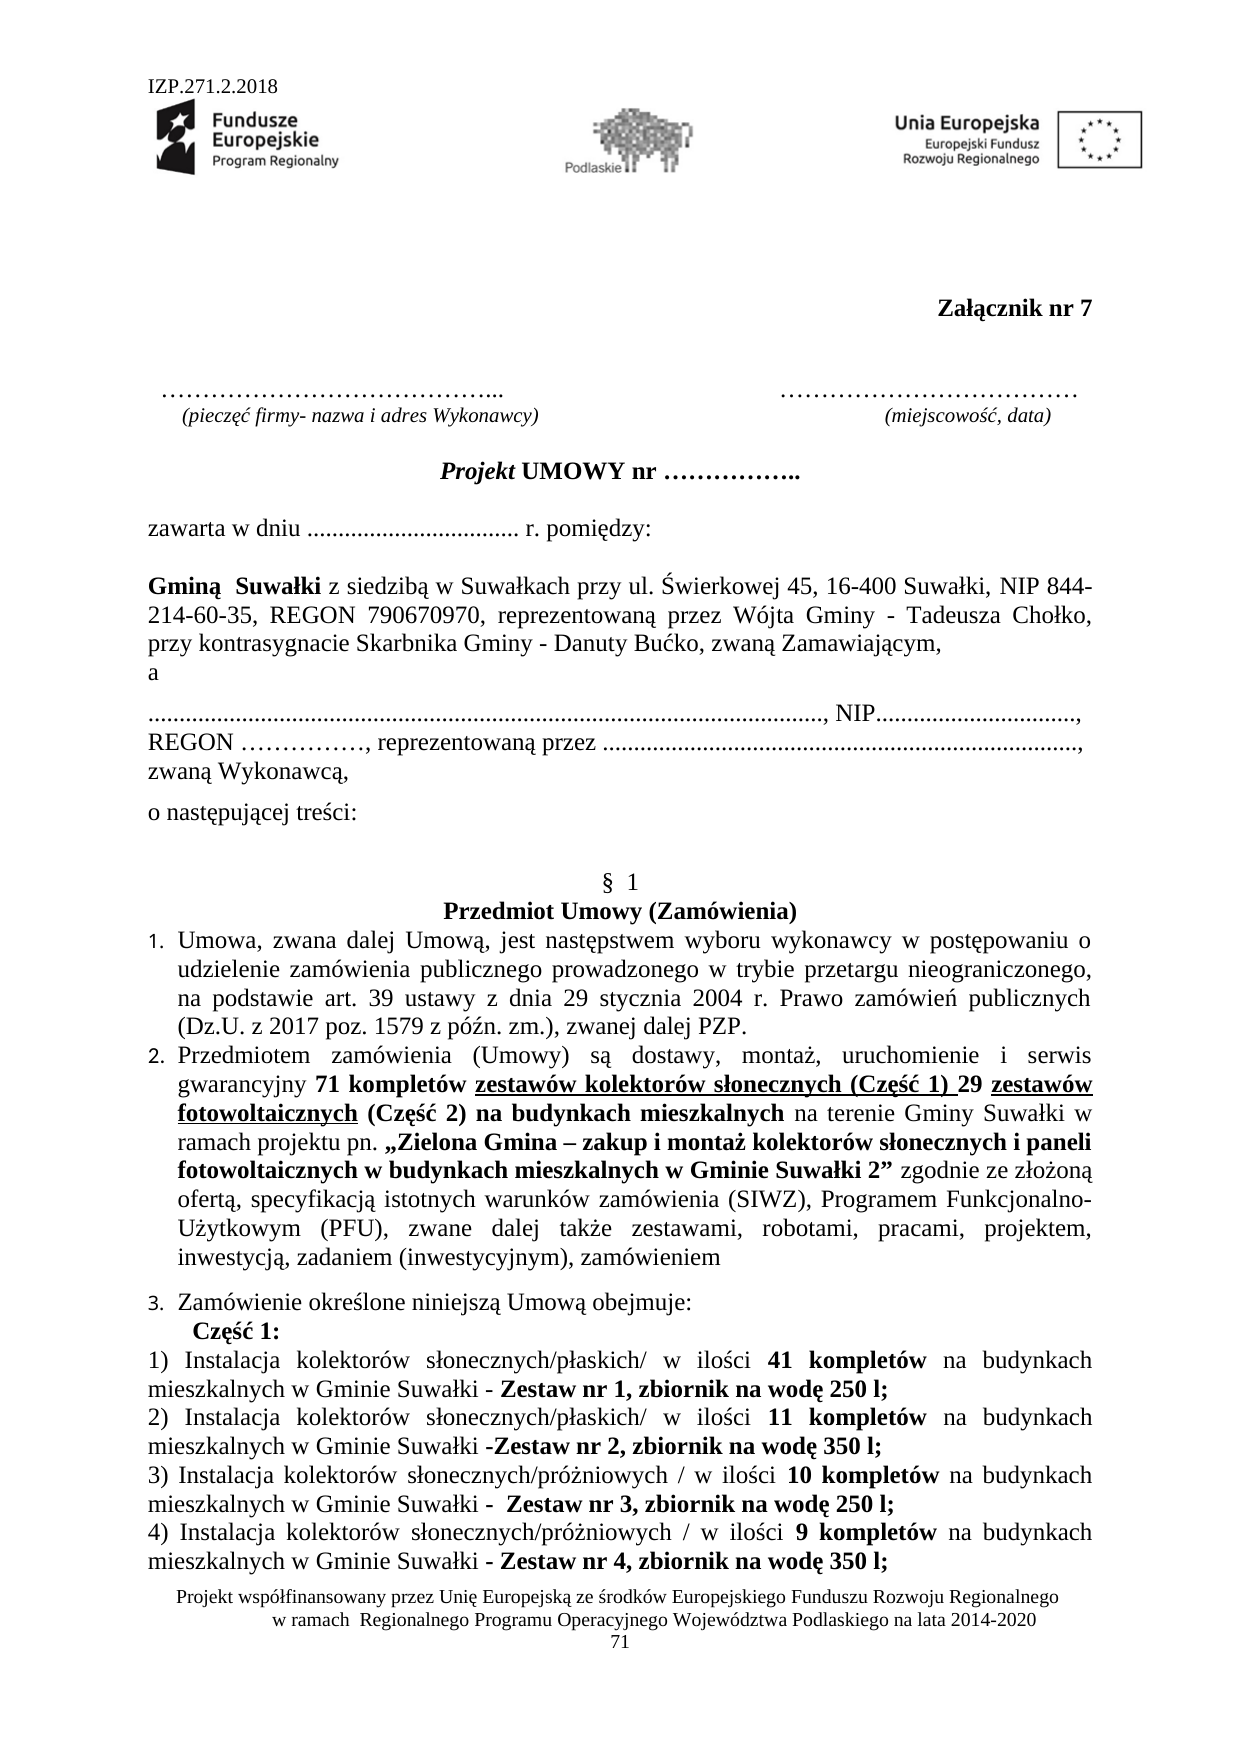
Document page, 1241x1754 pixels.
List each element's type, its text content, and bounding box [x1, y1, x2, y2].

text (pieczęć firmy- nazwa i adres Wykonawcy) (miejscowość, data) [148, 403, 1092, 427]
text ............................................................................................................, NIP................................, REGON ……………, reprezentowaną przez ............................................................................, zwaną Wykonawcą, [148, 698, 1092, 785]
text o następującej treści: [148, 797, 1092, 826]
text 2) Instalacja kolektorów słonecznych/płaskich/ w ilości 11 kompletów na budynkach mieszkalnych w Gminie Suwałki -Zestaw nr 2, zbiornik na wodę 350 l; [148, 1402, 1092, 1460]
text 1) Instalacja kolektorów słonecznych/płaskich/ w ilości 41 kompletów na budynkach mieszkalnych w Gminie Suwałki - Zestaw nr 1, zbiornik na wodę 250 l; [148, 1345, 1092, 1402]
text Część 1: [192, 1316, 1092, 1345]
text Przedmiot Umowy (Zamówienia) [148, 896, 1092, 925]
text Projekt UMOWY nr …………….. [148, 456, 1092, 485]
text 4) Instalacja kolektorów słonecznych/próżniowych / w ilości 9 kompletów na budynkach mieszkalnych w Gminie Suwałki - Zestaw nr 4, zbiornik na wodę 350 l; [148, 1517, 1092, 1575]
text Gminą Suwałki z siedzibą w Suwałkach przy ul. Świerkowej 45, 16-400 Suwałki, NIP 844-214-60-35, REGON 790670970, reprezentowaną przez Wójta Gminy - Tadeusza Chołko, przy kontrasygnacie Skarbnika Gminy - Danuty Bućko, zwaną Zamawiającym, [148, 571, 1092, 657]
text Załącznik nr 7 [148, 293, 1092, 322]
text …………………………………... ……………………………… [148, 374, 1092, 403]
text a [148, 657, 1092, 686]
text 3) Instalacja kolektorów słonecznych/próżniowych / w ilości 10 kompletów na budynkach mieszkalnych w Gminie Suwałki - Zestaw nr 3, zbiornik na wodę 250 l; [148, 1460, 1092, 1517]
text § 1 [148, 867, 1092, 896]
list Umowa, zwana dalej Umową, jest następstwem wyboru wykonawcy w postępowaniu o udzielenie zamówienia publicznego prowadzonego w trybie przetargu nieograniczonego, na podstawie art. 39 ustawy z dnia 29 stycznia 2004 r. Prawo zamówień publicznych (Dz.U. z 2017 poz. 1579 z późn. zm.), zwanej dalej PZP. [148, 925, 1092, 1040]
list Przedmiotem zamówienia (Umowy) są dostawy, montaż, uruchomienie i serwis gwarancyjny 71 kompletów zestawów kolektorów słonecznych (Część 1) 29 zestawów fotowoltaicznych (Część 2) na budynkach mieszkalnych na terenie Gminy Suwałki w ramach projektu pn. „Zielona Gmina – zakup i montaż kolektorów słonecznych i paneli fotowoltaicznych w budynkach mieszkalnych w Gminie Suwałki 2” zgodnie ze złożoną ofertą, specyfikacją istotnych warunków zamówienia (SIWZ), Programem Funkcjonalno- Użytkowym (PFU), zwane dalej także zestawami, robotami, pracami, projektem, inwestycją, zadaniem (inwestycyjnym), zamówieniem [148, 1040, 1092, 1270]
text zawarta w dniu .................................. r. pomiędzy: [148, 513, 1092, 542]
list Zamówienie określone niniejszą Umową obejmuje: [148, 1287, 1092, 1316]
